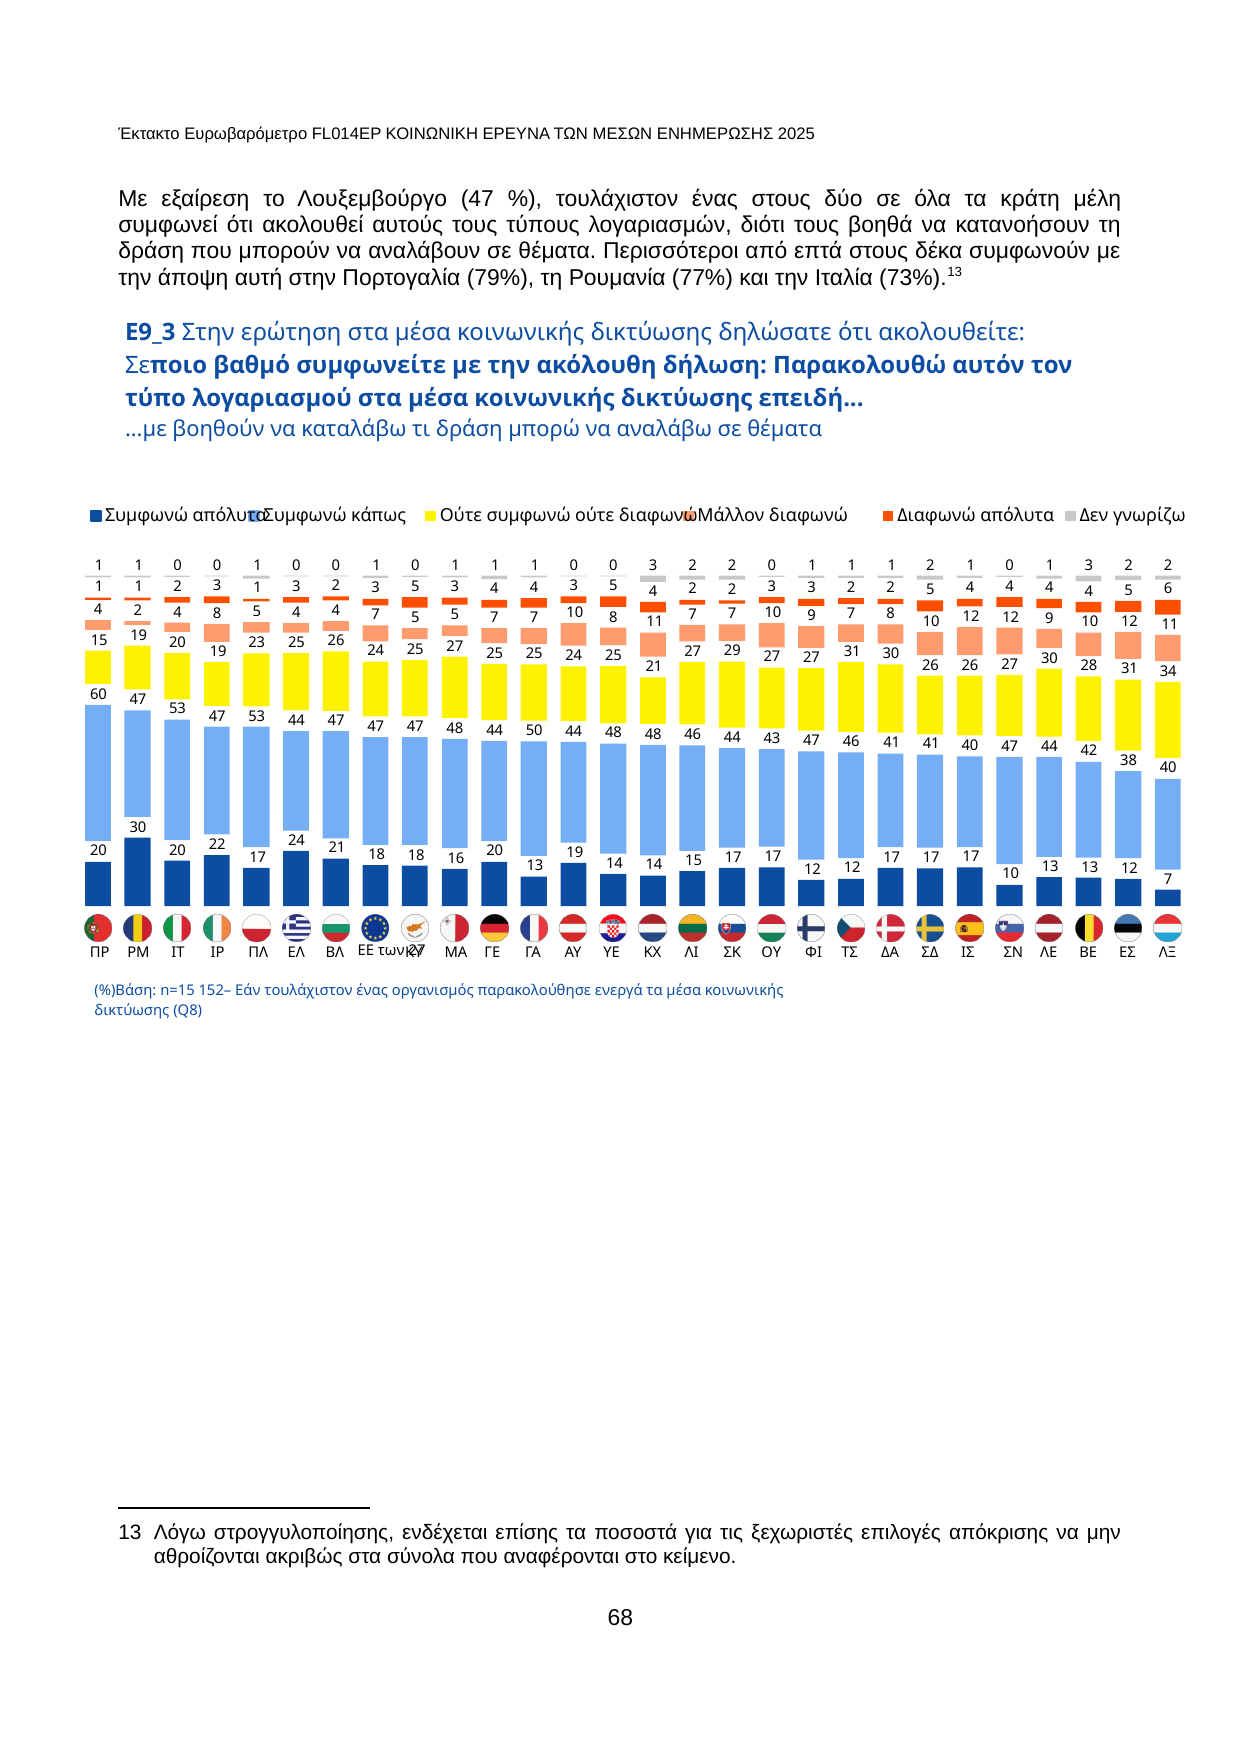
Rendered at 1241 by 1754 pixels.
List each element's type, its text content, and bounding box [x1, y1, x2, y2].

picture [559, 914, 587, 942]
picture [718, 914, 746, 942]
picture [797, 914, 825, 942]
picture [282, 914, 311, 942]
picture [1114, 914, 1142, 942]
picture [401, 914, 429, 942]
picture [599, 914, 627, 942]
picture [876, 914, 905, 942]
text Με εξαίρεση το Λουξεμβούργο (47 %), τουλάχιστον ένας στους δύο σε όλα τα κράτη μέλη συμφωνεί ότι ακολουθεί αυτούς τους τύπους λογαριασμών, διότι τους βοηθά να κατανοήσουν τη δράση που μπορούν να αναλάβουν σε θέματα. Περισσότεροι από επτά στους δέκα συμφωνούν με την άποψη αυτή στην Πορτογαλία (79%), τη Ρουμανία (77%) και την Ιταλία (73%). [118, 184, 1122, 290]
picture [757, 914, 786, 942]
picture [1075, 914, 1103, 942]
text Λόγω στρογγυλοποίησης, ενδέχεται επίσης τα ποσοστά για τις ξεχωριστές επιλογές απόκρισης να μην αθροίζονται ακριβώς στα σύνολα που αναφέρονται στο κείμενο. [118, 1520, 1122, 1568]
picture [361, 914, 389, 942]
picture [242, 914, 271, 942]
picture [203, 914, 231, 942]
picture [520, 914, 548, 942]
picture [1035, 914, 1063, 942]
picture [440, 914, 469, 942]
picture [638, 914, 667, 942]
picture [995, 914, 1024, 942]
picture [837, 914, 865, 942]
picture [322, 914, 350, 942]
picture [480, 914, 509, 942]
picture [84, 914, 112, 942]
picture [955, 914, 984, 942]
picture [916, 914, 944, 942]
picture [678, 914, 707, 942]
picture [1153, 914, 1182, 942]
picture [123, 914, 152, 942]
picture [163, 914, 191, 942]
